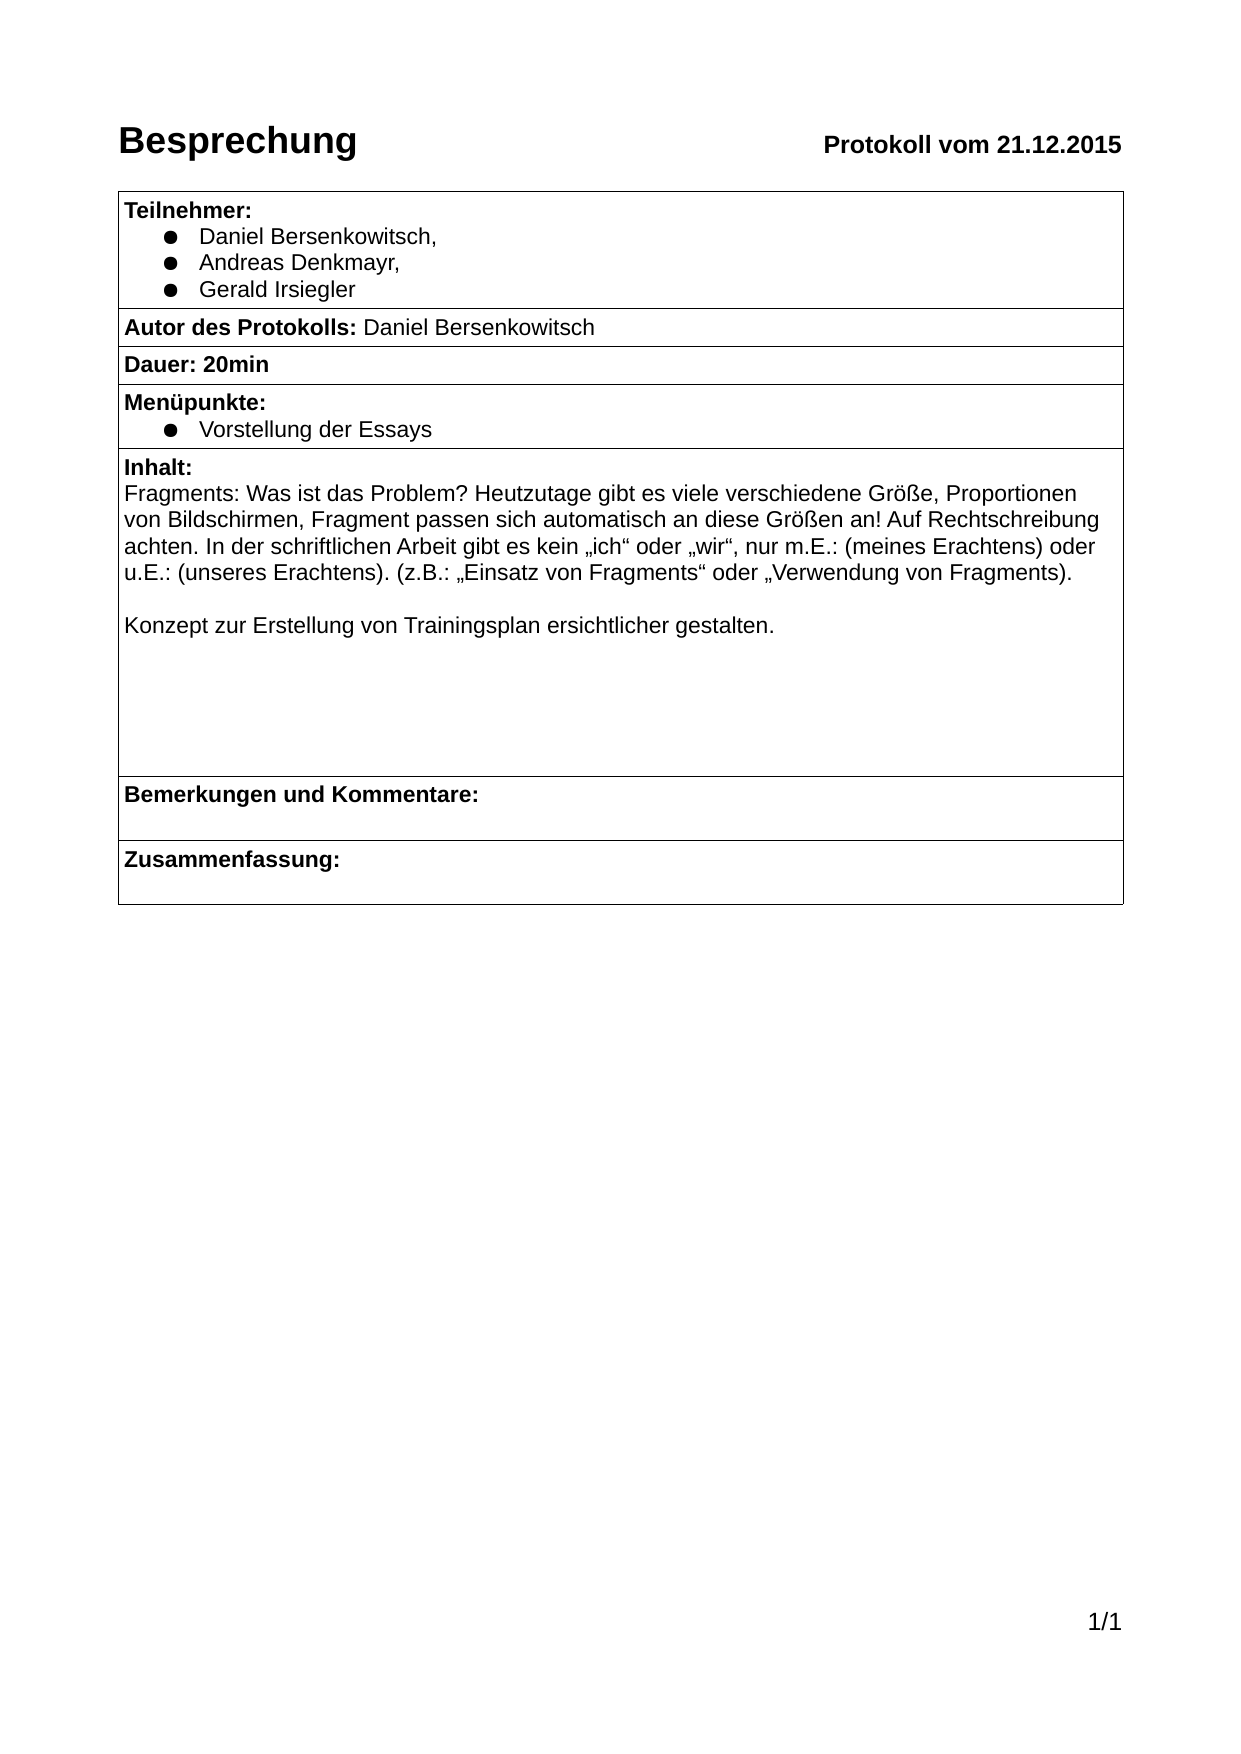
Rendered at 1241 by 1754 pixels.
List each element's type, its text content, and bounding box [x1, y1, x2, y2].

table_cell Inhalt: Fragments: Was ist das Problem? Heutzutage gibt es viele verschiedene Größe, Proportionen von Bildschirmen, Fragment passen sich automatisch an diese Größen an! Auf Rechtschreibung achten. In der schriftlichen Arbeit gibt es kein „ich“ oder „wir“, nur m.E.: (meines Erachtens) oder u.E.: (unseres Erachtens). (z.B.: „Einsatz von Fragments“ oder „Verwendung von Fragments). Konzept zur Erstellung von Trainingsplan ersichtlicher gestalten. [119, 449, 1123, 776]
table_header Teilnehmer: Daniel Bersenkowitsch, Andreas Denkmayr, Gerald Irsiegler [119, 192, 1123, 308]
table_cell Bemerkungen und Kommentare: [119, 777, 1123, 840]
table_cell Dauer: 20min [119, 347, 1123, 383]
table_cell Autor des Protokolls: Daniel Bersenkowitsch [119, 309, 1123, 346]
table_cell Zusammenfassung: [119, 841, 1123, 904]
table_cell Menüpunkte: Vorstellung der Essays [119, 385, 1123, 448]
